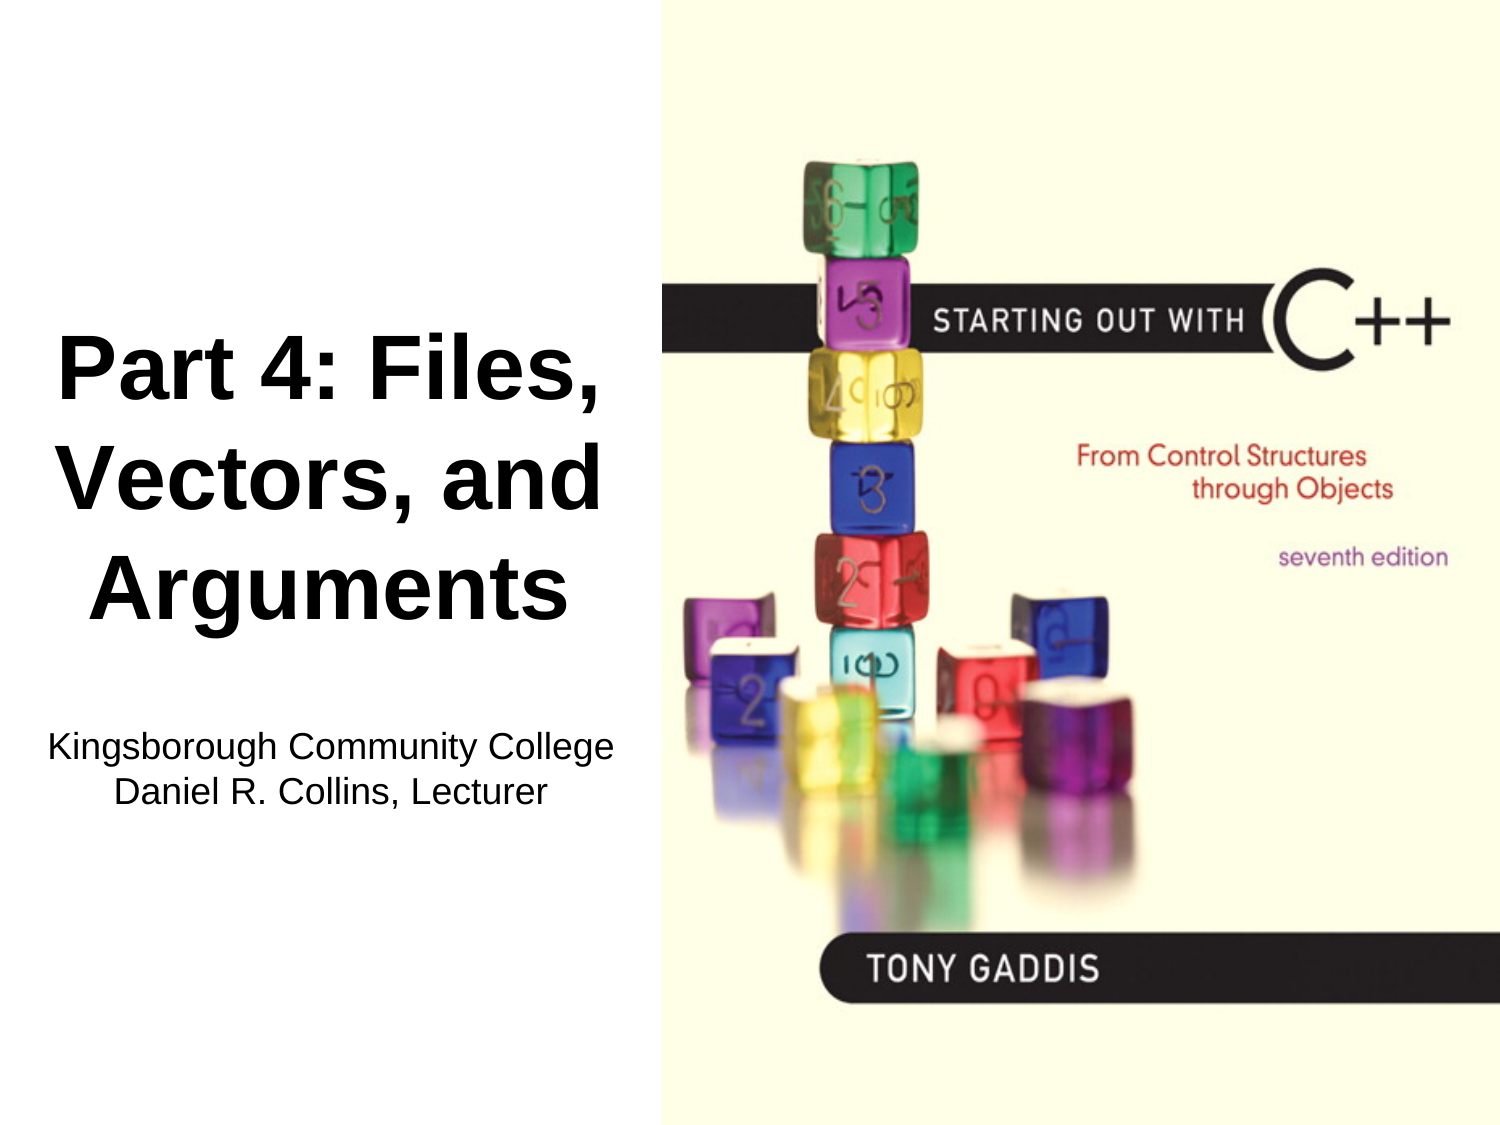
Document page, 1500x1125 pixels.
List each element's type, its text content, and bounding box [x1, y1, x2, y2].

picture [662, 0, 1500, 1125]
text_box Kingsborough Community College Daniel R. Collins, Lecturer [20, 714, 642, 895]
text_box Part 4: Files, Vectors, and Arguments [35, 299, 624, 646]
